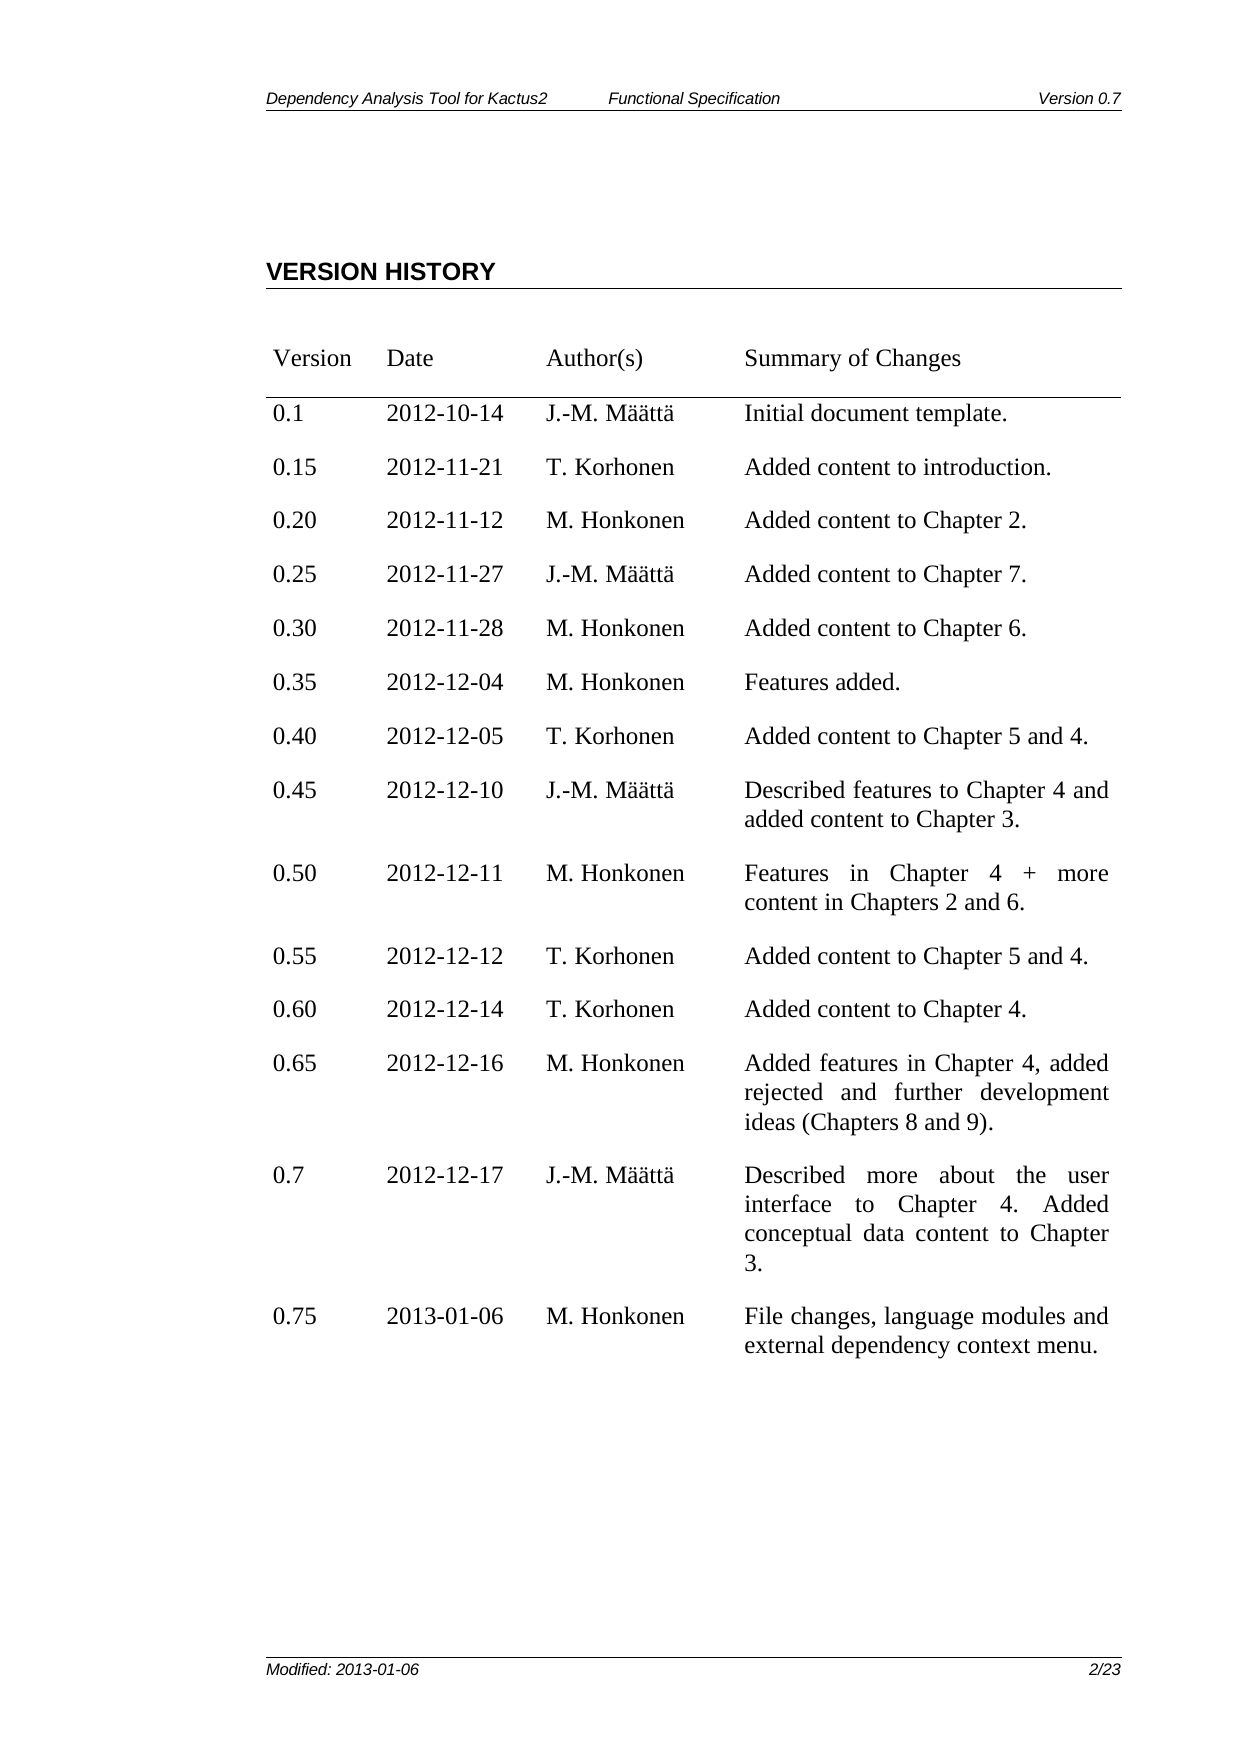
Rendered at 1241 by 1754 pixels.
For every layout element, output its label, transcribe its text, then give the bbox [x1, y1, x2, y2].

table_cell 2012-12-11 [375, 858, 534, 941]
table_cell 2012-12-16 [375, 1048, 534, 1160]
table_cell 2012-12-10 [375, 775, 534, 858]
table_cell 2012-11-28 [375, 613, 534, 667]
table_cell Added content to Chapter 5 and 4. [733, 721, 1121, 775]
table_header Date [375, 343, 534, 397]
table_cell 2012-11-12 [375, 505, 534, 559]
table_cell 0.55 [266, 941, 375, 994]
table_cell Initial document template. [733, 398, 1121, 452]
table_cell 2012-12-04 [375, 667, 534, 721]
table_cell 2012-12-12 [375, 941, 534, 994]
table_cell 0.20 [266, 505, 375, 559]
table_cell 2012-10-14 [375, 398, 534, 452]
table_cell 0.25 [266, 559, 375, 613]
table_cell [375, 1384, 534, 1438]
table_cell 0.50 [266, 858, 375, 941]
table_cell [266, 1384, 375, 1438]
list Version History [266, 257, 1122, 288]
table_cell J.-M. Määttä [535, 775, 733, 858]
table_cell 0.40 [266, 721, 375, 775]
table_cell [535, 1384, 733, 1438]
table_cell T. Korhonen [535, 994, 733, 1048]
table_cell M. Honkonen [535, 858, 733, 941]
table_cell Added content to Chapter 7. [733, 559, 1121, 613]
table_cell 0.65 [266, 1048, 375, 1160]
table_cell T. Korhonen [535, 721, 733, 775]
table_cell 0.35 [266, 667, 375, 721]
table_cell M. Honkonen [535, 505, 733, 559]
table_cell J.-M. Määttä [535, 398, 733, 452]
table_cell Added content to introduction. [733, 452, 1121, 505]
table_cell 2013-01-06 [375, 1301, 534, 1384]
table_cell 2012-12-05 [375, 721, 534, 775]
table_cell 0.7 [266, 1160, 375, 1301]
table_cell J.-M. Määttä [535, 559, 733, 613]
table_cell Added content to Chapter 2. [733, 505, 1121, 559]
table_cell T. Korhonen [535, 941, 733, 994]
table_cell T. Korhonen [535, 452, 733, 505]
table_header Version [266, 343, 375, 397]
table_header Summary of Changes [733, 343, 1121, 397]
table_cell Added content to Chapter 5 and 4. [733, 941, 1121, 994]
table_cell 2012-12-17 [375, 1160, 534, 1301]
table_cell M. Honkonen [535, 613, 733, 667]
table_cell 0.60 [266, 994, 375, 1048]
table_cell Described features to Chapter 4 and added content to Chapter 3. [733, 775, 1121, 858]
table_cell 0.75 [266, 1301, 375, 1384]
table_cell 2012-11-21 [375, 452, 534, 505]
table_cell Features added. [733, 667, 1121, 721]
table_cell Added content to Chapter 4. [733, 994, 1121, 1048]
table_cell 0.30 [266, 613, 375, 667]
table_cell Added features in Chapter 4, added rejected and further development ideas (Chapters 8 and 9). [733, 1048, 1121, 1160]
table_cell M. Honkonen [535, 667, 733, 721]
table_cell Described more about the user interface to Chapter 4. Added conceptual data content to Chapter 3. [733, 1160, 1121, 1301]
table_cell 0.45 [266, 775, 375, 858]
table_cell Features in Chapter 4 + more content in Chapters 2 and 6. [733, 858, 1121, 941]
table_cell M. Honkonen [535, 1048, 733, 1160]
table_cell 2012-12-14 [375, 994, 534, 1048]
table_cell J.-M. Määttä [535, 1160, 733, 1301]
table_cell M. Honkonen [535, 1301, 733, 1384]
table_cell 2012-11-27 [375, 559, 534, 613]
table_cell File changes, language modules and external dependency context menu. [733, 1301, 1121, 1384]
table_cell Added content to Chapter 6. [733, 613, 1121, 667]
table_cell 0.15 [266, 452, 375, 505]
table_cell 0.1 [266, 398, 375, 452]
table_header Author(s) [535, 343, 733, 397]
table_cell [733, 1384, 1121, 1438]
